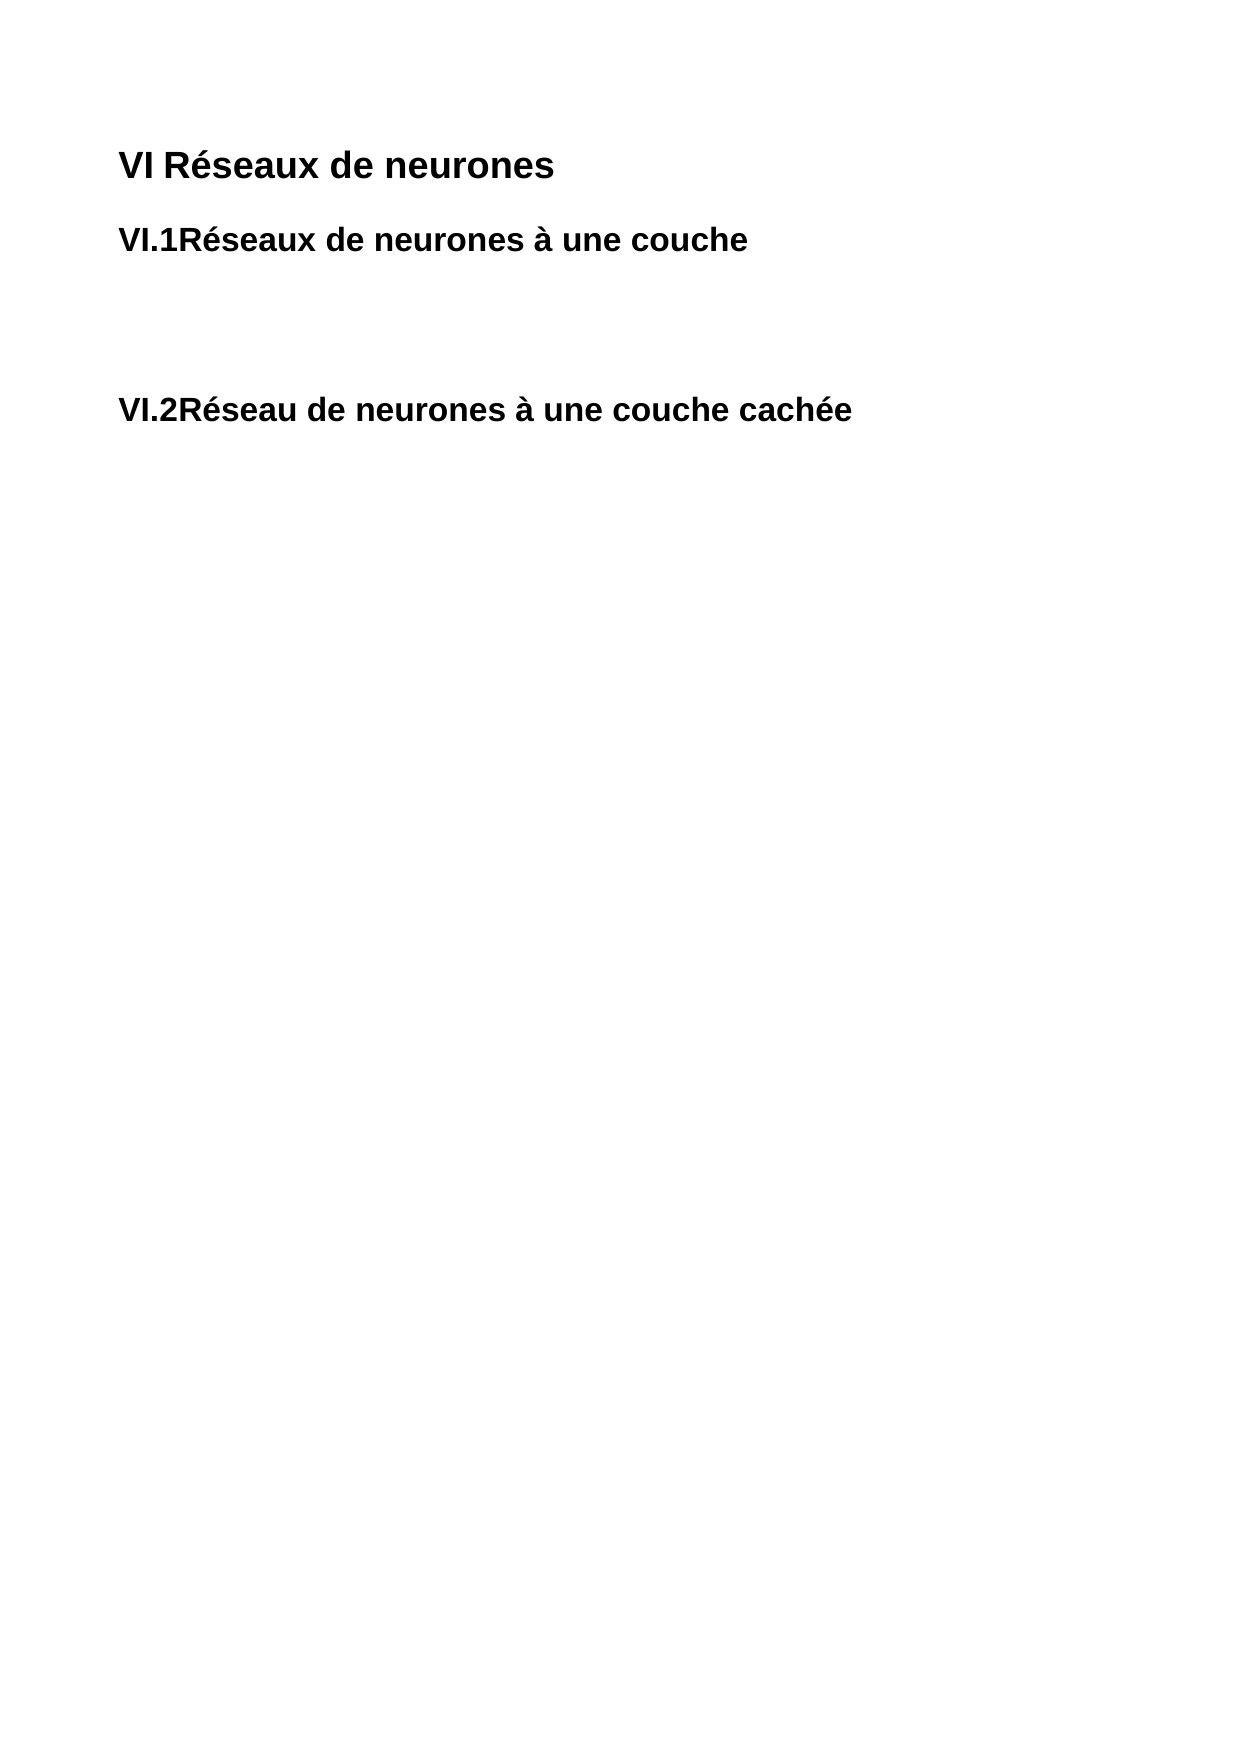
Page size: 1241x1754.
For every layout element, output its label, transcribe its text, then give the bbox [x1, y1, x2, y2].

subtitle Réseaux de neurones à une couche [118, 220, 1122, 259]
subtitle Réseau de neurones à une couche cachée [118, 390, 1122, 429]
subtitle Réseaux de neurones [118, 143, 1122, 187]
